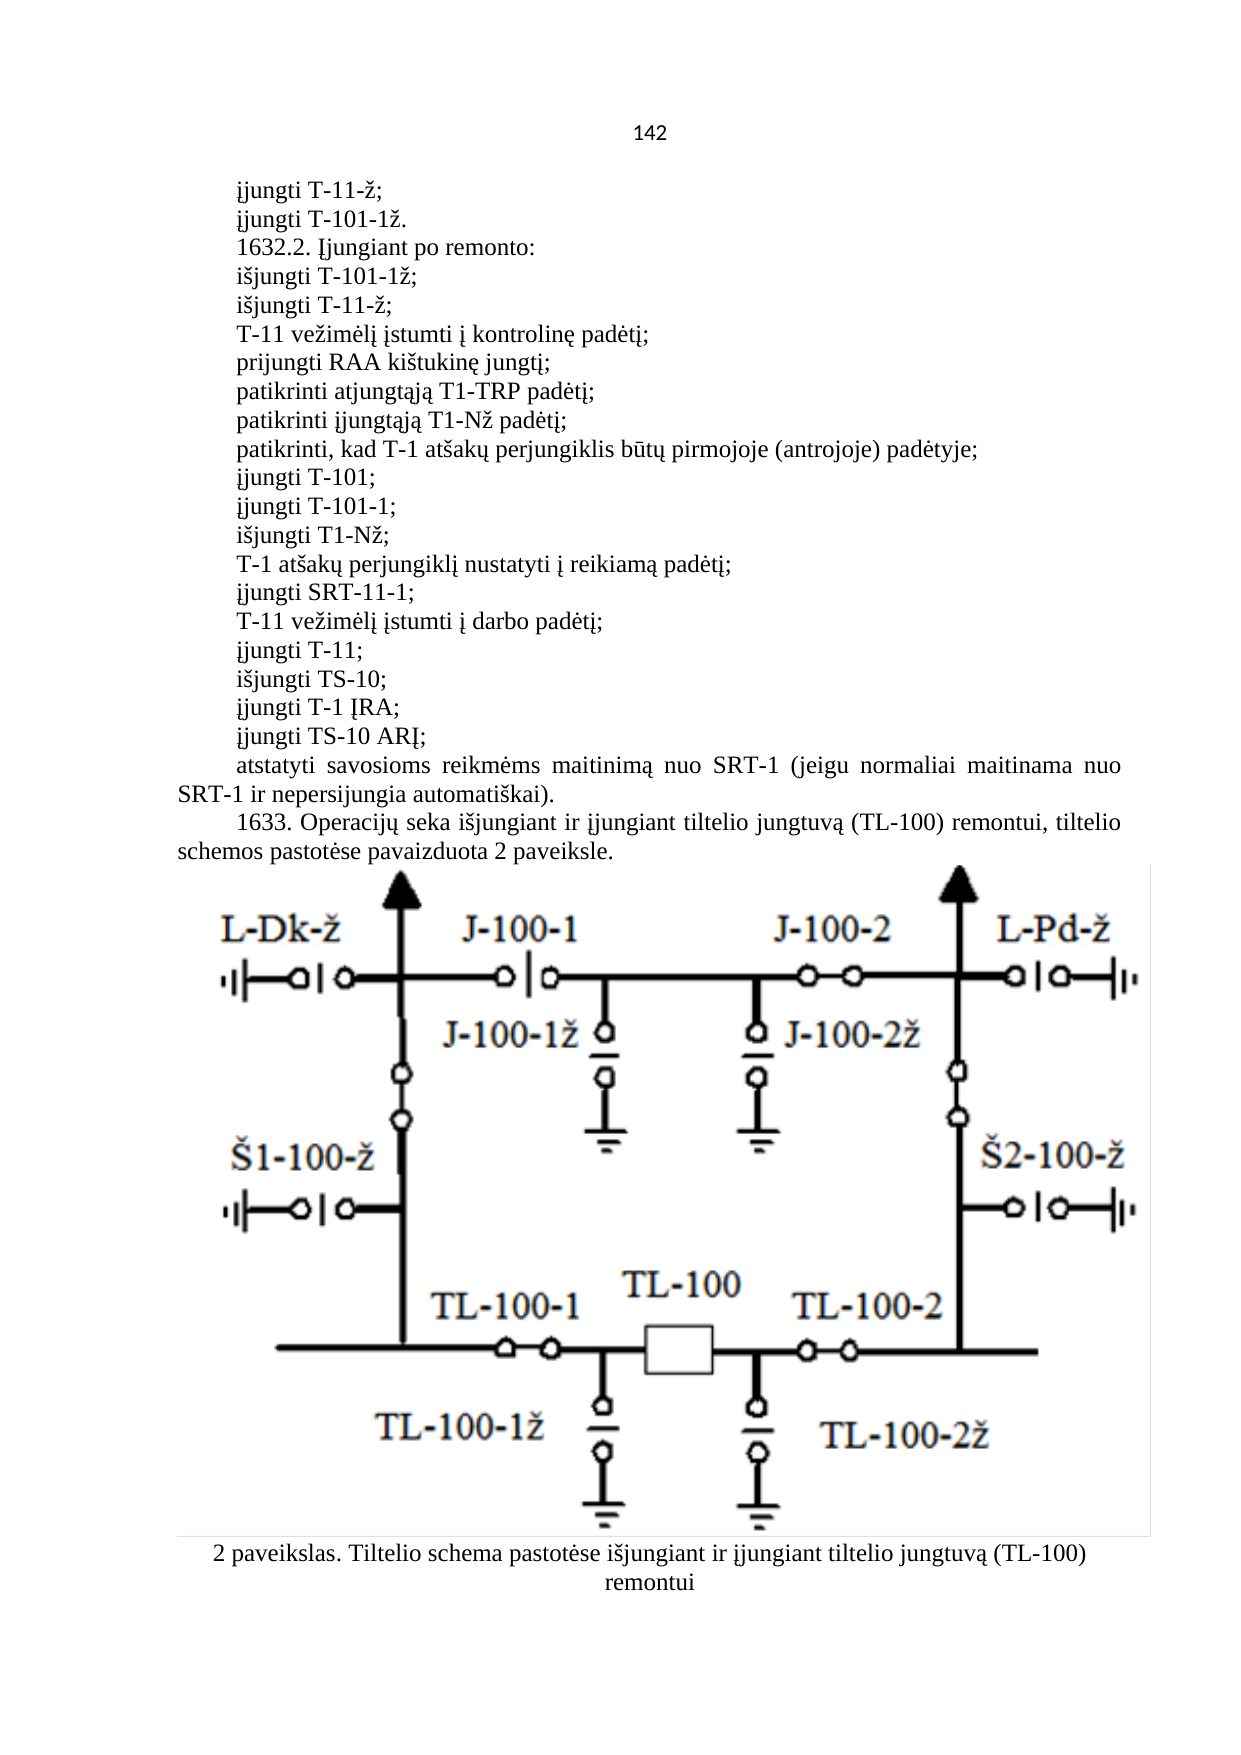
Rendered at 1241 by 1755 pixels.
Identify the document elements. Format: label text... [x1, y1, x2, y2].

text įjungti SRT-11-1; [177, 577, 1122, 606]
text atstatyti savosioms reikmėms maitinimą nuo SRT-1 (jeigu normaliai maitinama nuo SRT-1 ir nepersijungia automatiškai). [177, 750, 1122, 807]
text įjungti TS-10 ARĮ; [177, 721, 1122, 750]
text T-11 vežimėlį įstumti į darbo padėtį; [177, 606, 1122, 635]
text įjungti T-101-1ž. [177, 204, 1122, 232]
text įjungti T-11-ž; [177, 175, 1122, 204]
text patikrinti atjungtąją T1-TRP padėtį; [177, 376, 1122, 405]
text 1632.2. Įjungiant po remonto: [177, 232, 1122, 261]
text T-11 vežimėlį įstumti į kontrolinę padėtį; [177, 319, 1122, 347]
text įjungti T-101-1; [177, 491, 1122, 520]
text 2 paveikslas. Tiltelio schema pastotėse išjungiant ir įjungiant tiltelio jungtuvą (TL-100) remontui [177, 1538, 1122, 1596]
text išjungti TS-10; [177, 664, 1122, 692]
text įjungti T-11; [177, 635, 1122, 664]
text T-1 atšakų perjungiklį nustatyti į reikiamą padėtį; [177, 549, 1122, 577]
text išjungti T1-Nž; [177, 520, 1122, 549]
text įjungti T-101; [177, 462, 1122, 491]
text išjungti T-101-1ž; [177, 261, 1122, 290]
text 1633. Operacijų seka išjungiant ir įjungiant tiltelio jungtuvą (TL-100) remontui, tiltelio schemos pastotėse pavaizduota 2 paveiksle. [177, 807, 1122, 865]
text įjungti T-1 ĮRA; [177, 692, 1122, 721]
text patikrinti įjungtąją T1-Nž padėtį; [177, 405, 1122, 434]
text patikrinti, kad T-1 atšakų perjungiklis būtų pirmojoje (antrojoje) padėtyje; [177, 434, 1122, 462]
text prijungti RAA kištukinę jungtį; [177, 347, 1122, 376]
text išjungti T-11-ž; [177, 290, 1122, 319]
